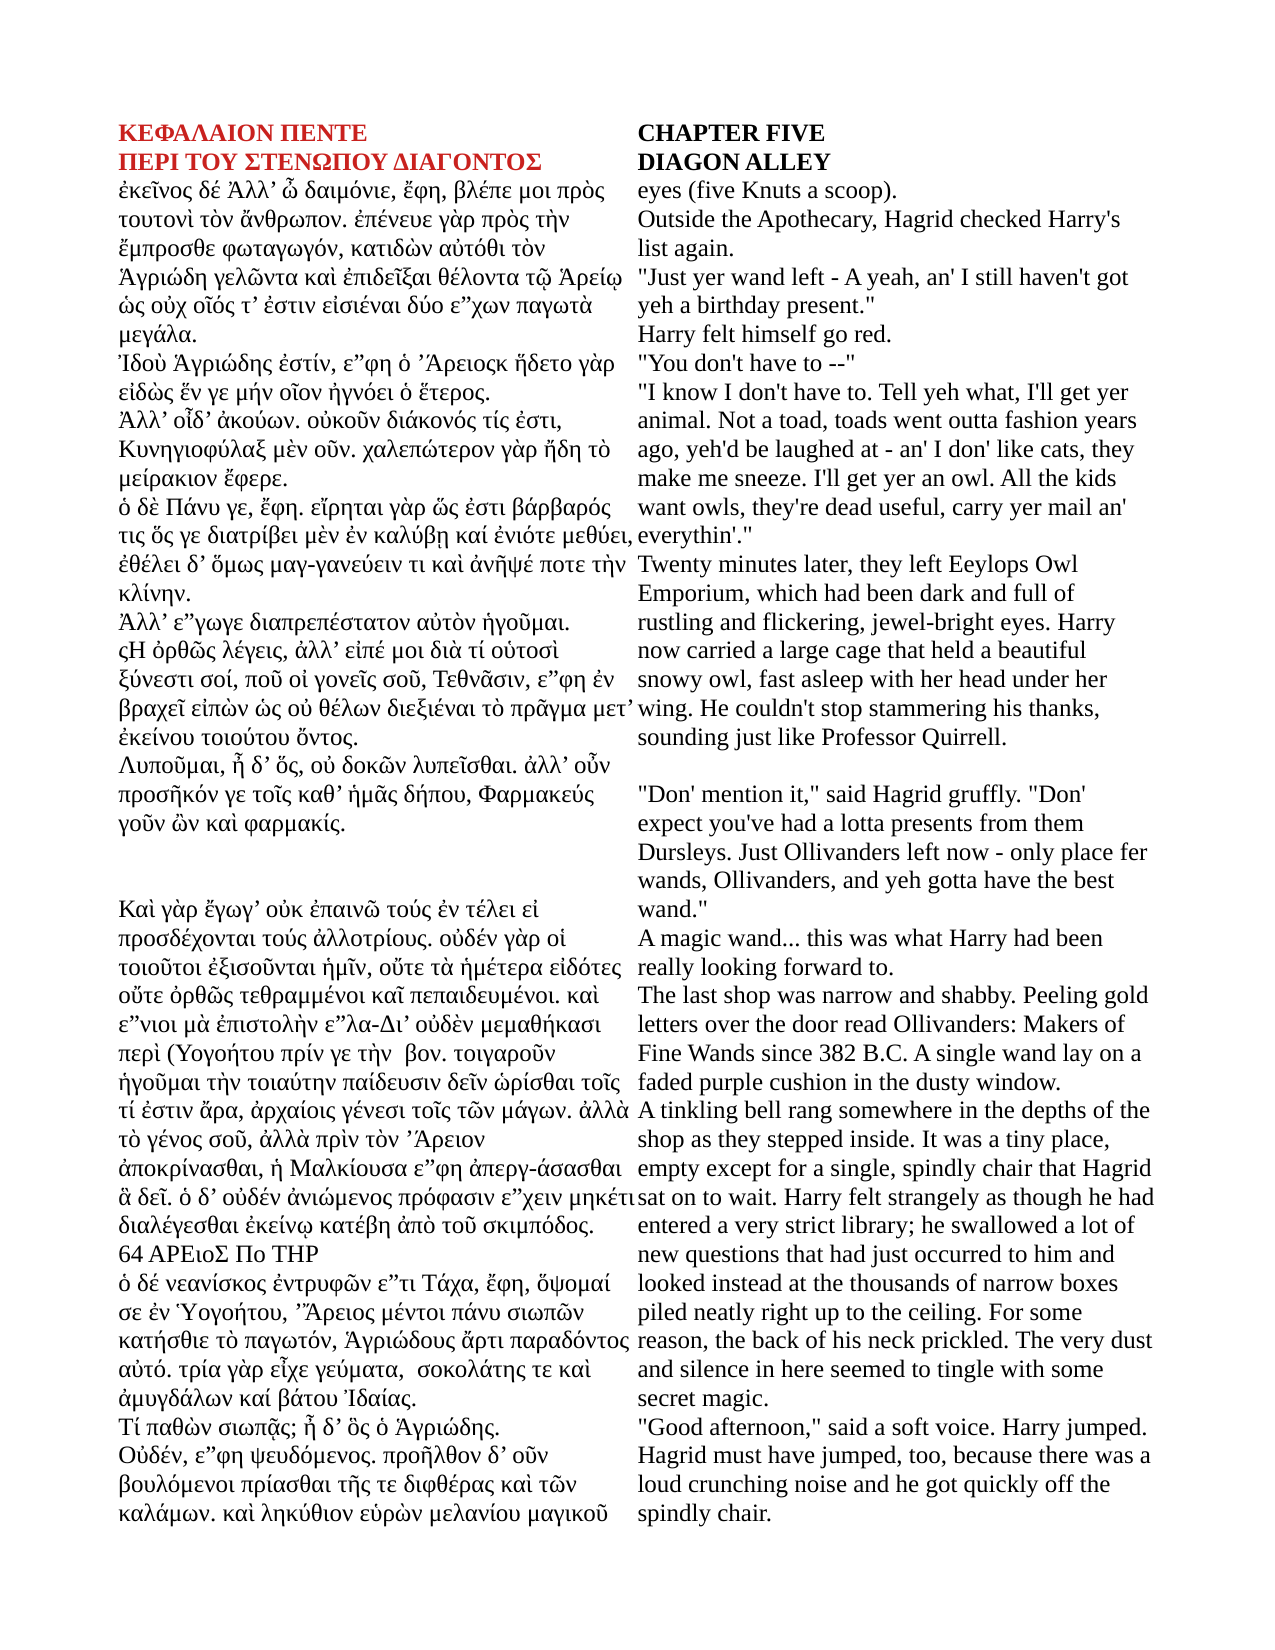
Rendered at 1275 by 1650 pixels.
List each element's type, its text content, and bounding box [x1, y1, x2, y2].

table_cell eyes (five Knuts a scoop). Outside the Apothecary, Hagrid checked Harry's list again. "Just yer wand left - A yeah, an' I still haven't got yeh a birthday present." Harry felt himself go red. "You don't have to --" "I know I don't have to. Tell yeh what, I'll get yer animal. Not a toad, toads went outta fashion years ago, yeh'd be laughed at - an' I don' like cats, they make me sneeze. I'll get yer an owl. All the kids want owls, they're dead useful, carry yer mail an' everythin'." Twenty minutes later, they left Eeylops Owl Emporium, which had been dark and full of rustling and flickering, jewel-bright eyes. Harry now carried a large cage that held a beautiful snowy owl, fast asleep with her head under her wing. He couldn't stop stammering his thanks, sounding just like Professor Quirrell. "Don' mention it," said Hagrid gruffly. "Don' expect you've had a lotta presents from them Dursleys. Just Ollivanders left now - only place fer wands, Ollivanders, and yeh gotta have the best wand." A magic wand... this was what Harry had been really looking forward to. The last shop was narrow and shabby. Peeling gold letters over the door read Ollivanders: Makers of Fine Wands since 382 B.C. A single wand lay on a faded purple cushion in the dusty window. A tinkling bell rang somewhere in the depths of the shop as they stepped inside. It was a tiny place, empty except for a single, spindly chair that Hagrid sat on to wait. Harry felt strangely as though he had entered a very strict library; he swallowed a lot of new questions that had just occurred to him and looked instead at the thousands of narrow boxes piled neatly right up to the ceiling. For some reason, the back of his neck prickled. The very dust and silence in here seemed to tingle with some secret magic. "Good afternoon," said a soft voice. Harry jumped. Hagrid must have jumped, too, because there was a loud crunching noise and he got quickly off the spindly chair. [637, 176, 1157, 1527]
table_header ΚΕΦΑΛΑΙΟΝ ΠΕΝΤΕ ΠΕΡΙ ΤΟΥ ΣΤΕΝΩΠΟΥ ΔΙΑΓΟΝΤΟΣ [118, 118, 637, 176]
table_header CHAPTER FIVE DIAGON ALLEY [637, 118, 1157, 176]
table_cell ἐκεῖνος δέ Ἀλλ’ ὦ δαιμόνιε, ἔφη, βλέπε μοι πρὸς τουτονὶ τὸν ἄνθρωπον. ἐπένευε γὰρ πρὸς τὴν ἔμπροσθε φωταγωγόν, κατιδὼν αὐτόθι τὸν Ἁγριώδη γελῶντα καὶ ἐπιδεῖξαι θέλοντα τῷ Ἁρείῳ ὡς οὐχ οῖός τ’ ἐστιν εἰσιέναι δύο ε”χων παγωτὰ μεγάλα. Ἰδοὺ Ἁγριώδης ἐστίν, ε”φη ὁ ’Άρειοςκ ἥδετο γὰρ εἰδὼς ἕν γε μήν οῖον ἠγνόει ὁ ἕτερος. Ἀλλ’ οἶδ’ ἀκούων. οὐκοῦν διάκονός τίς ἐστι, Κυνηγιοφύλαξ μὲν οῦν. χαλεπώτερον γὰρ ἤδη τὸ μείρακιον ἔφερε. ὁ δὲ Πάνυ γε, ἔφη. εἴρηται γὰρ ὥς ἐστι βάρβαρός τις ὅς γε διατρίβει μὲν ἐν καλύβῃ καί ἐνιότε μεθύει, ἐθέλει δ’ ὅμως μαγ-γανεύειν τι καὶ ἀνῆψέ ποτε τὴν κλίνην. Ἀλλ’ ε”γωγε διαπρεπέστατον αὐτὸν ἡγοῦμαι. ςΗ ὀρθῶς λέγεις, ἀλλ’ εἰπέ μοι διὰ τί οὑτοσὶ ξύνεστι σοί, ποῦ οἰ γονεῖς σοῦ, Τεθνᾶσιν, ε”φη ἐν βραχεῖ εἰπὼν ὡς οὐ θέλων διεξιέναι τὸ πρᾶγμα μετ’ ἐκείνου τοιούτου ὄντος. Λυποῦμαι, ἦ δ’ ὅς, οὐ δοκῶν λυπεῖσθαι. ἀλλ’ οὖν προσῆκόν γε τοῖς καθ’ ἡμᾶς δήπου, Φαρμακεύς γοῦν ὢν καὶ φαρμακίς. Καὶ γὰρ ἔγωγ’ οὐκ ἐπαινῶ τούς ἐν τέλει εἰ προσδέχονται τούς ἀλλοτρίους. οὐδέν γὰρ οἱ τοιοῦτοι ἐξισοῦνται ἡμῖν, οὔτε τὰ ἡμέτερα εἰδότες οὔτε ὀρθῶς τεθραμμένοι καῖ πεπαιδευμένοι. καὶ ε”νιοι μὰ ἐπιστολὴν ε”λα-Δι’ οὐδὲν μεμαθήκασι περὶ (Υογοήτου πρίν γε τὴν βον. τοιγαροῦν ἡγοῦμαι τὴν τοιαύτην παίδευσιν δεῖν ὡρίσθαι τοῖς τί ἐστιν ἄρα, ἀρχαίοις γένεσι τοῖς τῶν μάγων. ἀλλὰ τὸ γένος σοῦ, ἀλλὰ πρὶν τὸν ’Άρειον ἀποκρίνασθαι, ἡ Μαλκίουσα ε”φη ἀπεργ-άσασθαι ἃ δεῖ. ὁ δ’ οὐδέν ἀνιώμενος πρόφασιν ε”χειν μηκέτι διαλέγεσθαι ἐκείνῳ κατέβη ἀπὸ τοῦ σκιμπόδος. 64 ΑΡΕιοΣ Πο ΤΗΡ ὁ δέ νεανίσκος ἐντρυφῶν ε”τι Τάχα, ἔφη, ὅψομαί σε ἐν Ὑογοήτου, ’Ἄρειος μέντοι πάνυ σιωπῶν κατήσθιε τὸ παγωτόν, Ἁγριώδους ἄρτι παραδόντος αὐτό. τρία γὰρ εἶχε γεύματα, σοκολάτης τε καὶ ἀμυγδάλων καί βάτου Ἰδαίας. Τί παθὼν σιωπᾷς; ἦ δ’ ὃς ὁ Ἁγριώδης. Οὐδέν, ε”φη ψευδόμενος. προῆλθον δ’ οῦν βουλόμενοι πρίασθαι τῆς τε διφθέρας καὶ τῶν καλάμων. καὶ ληκύθιον εὑρὼν μελανίου μαγικοῦ [118, 176, 637, 1527]
